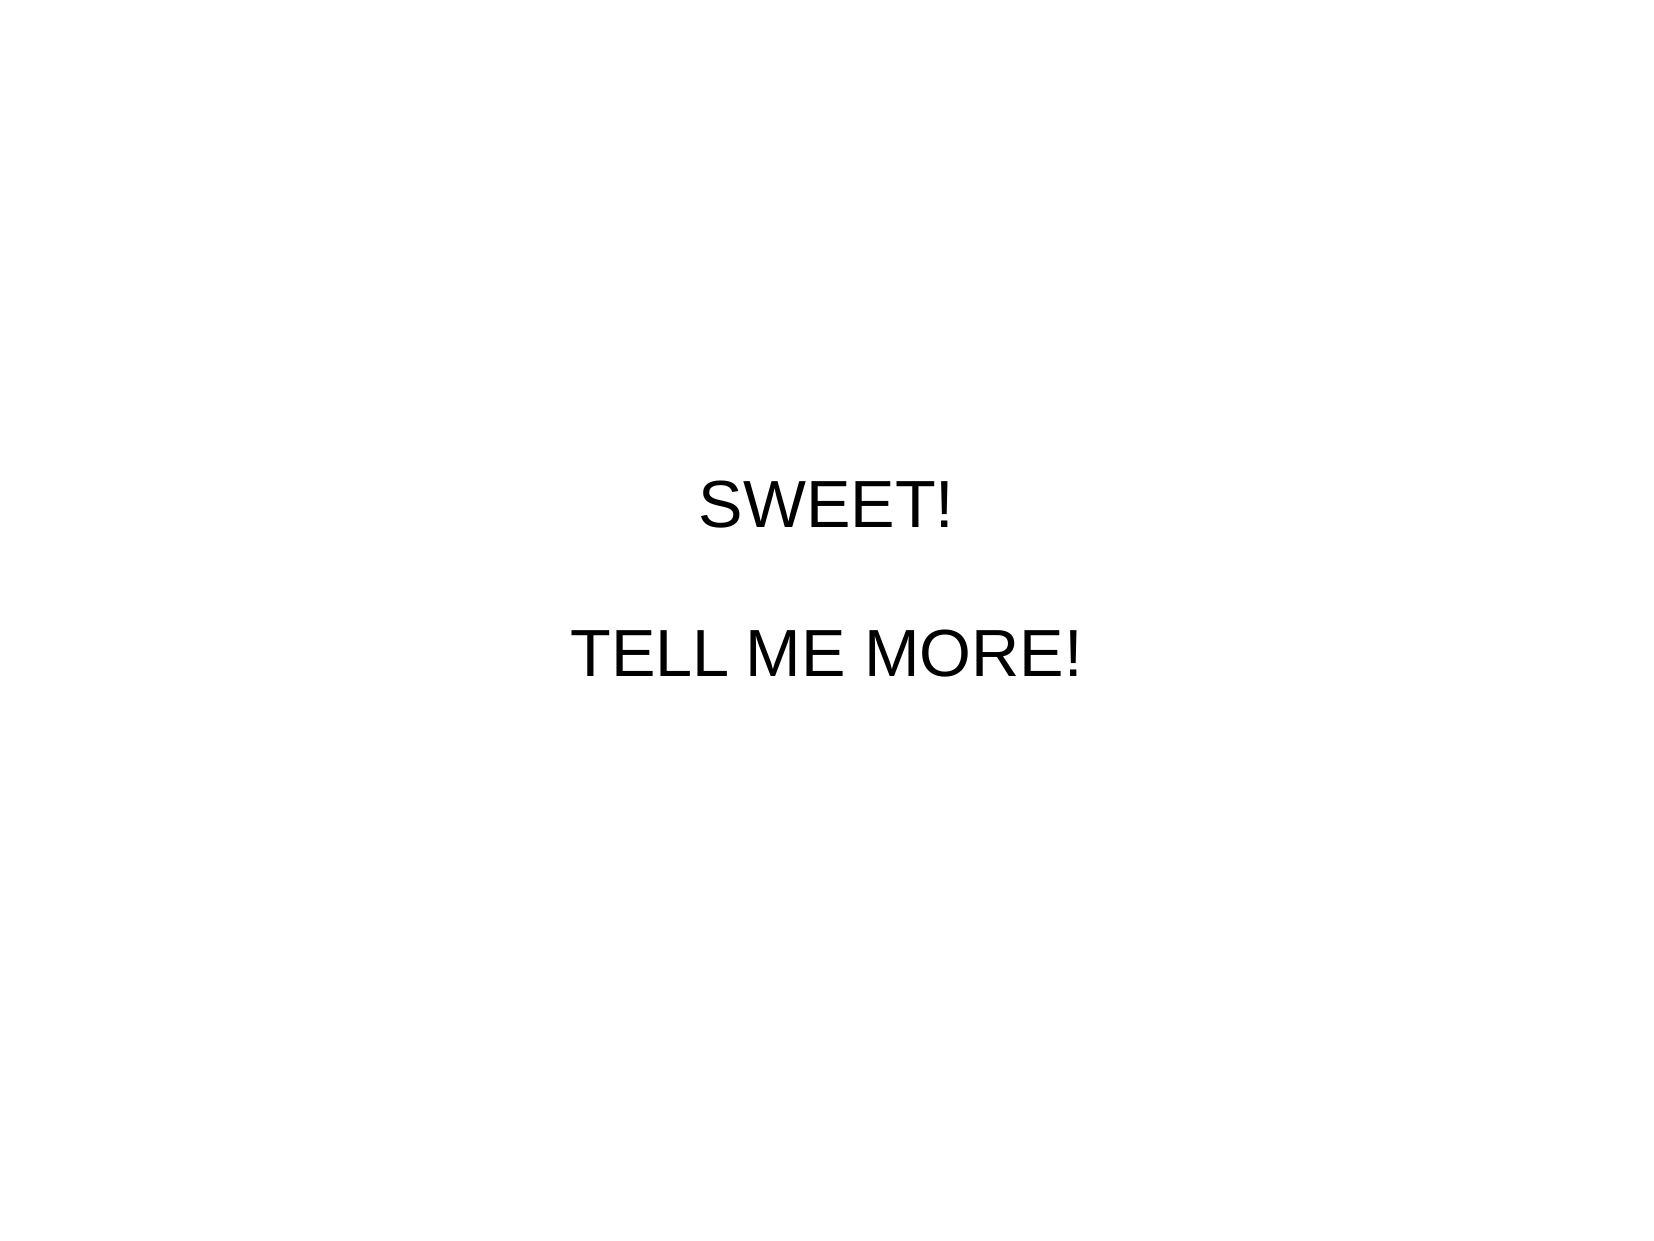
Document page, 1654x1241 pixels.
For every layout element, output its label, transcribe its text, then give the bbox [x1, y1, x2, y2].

subtitle SWEET! TELL ME MORE! [82, 49, 1571, 1109]
